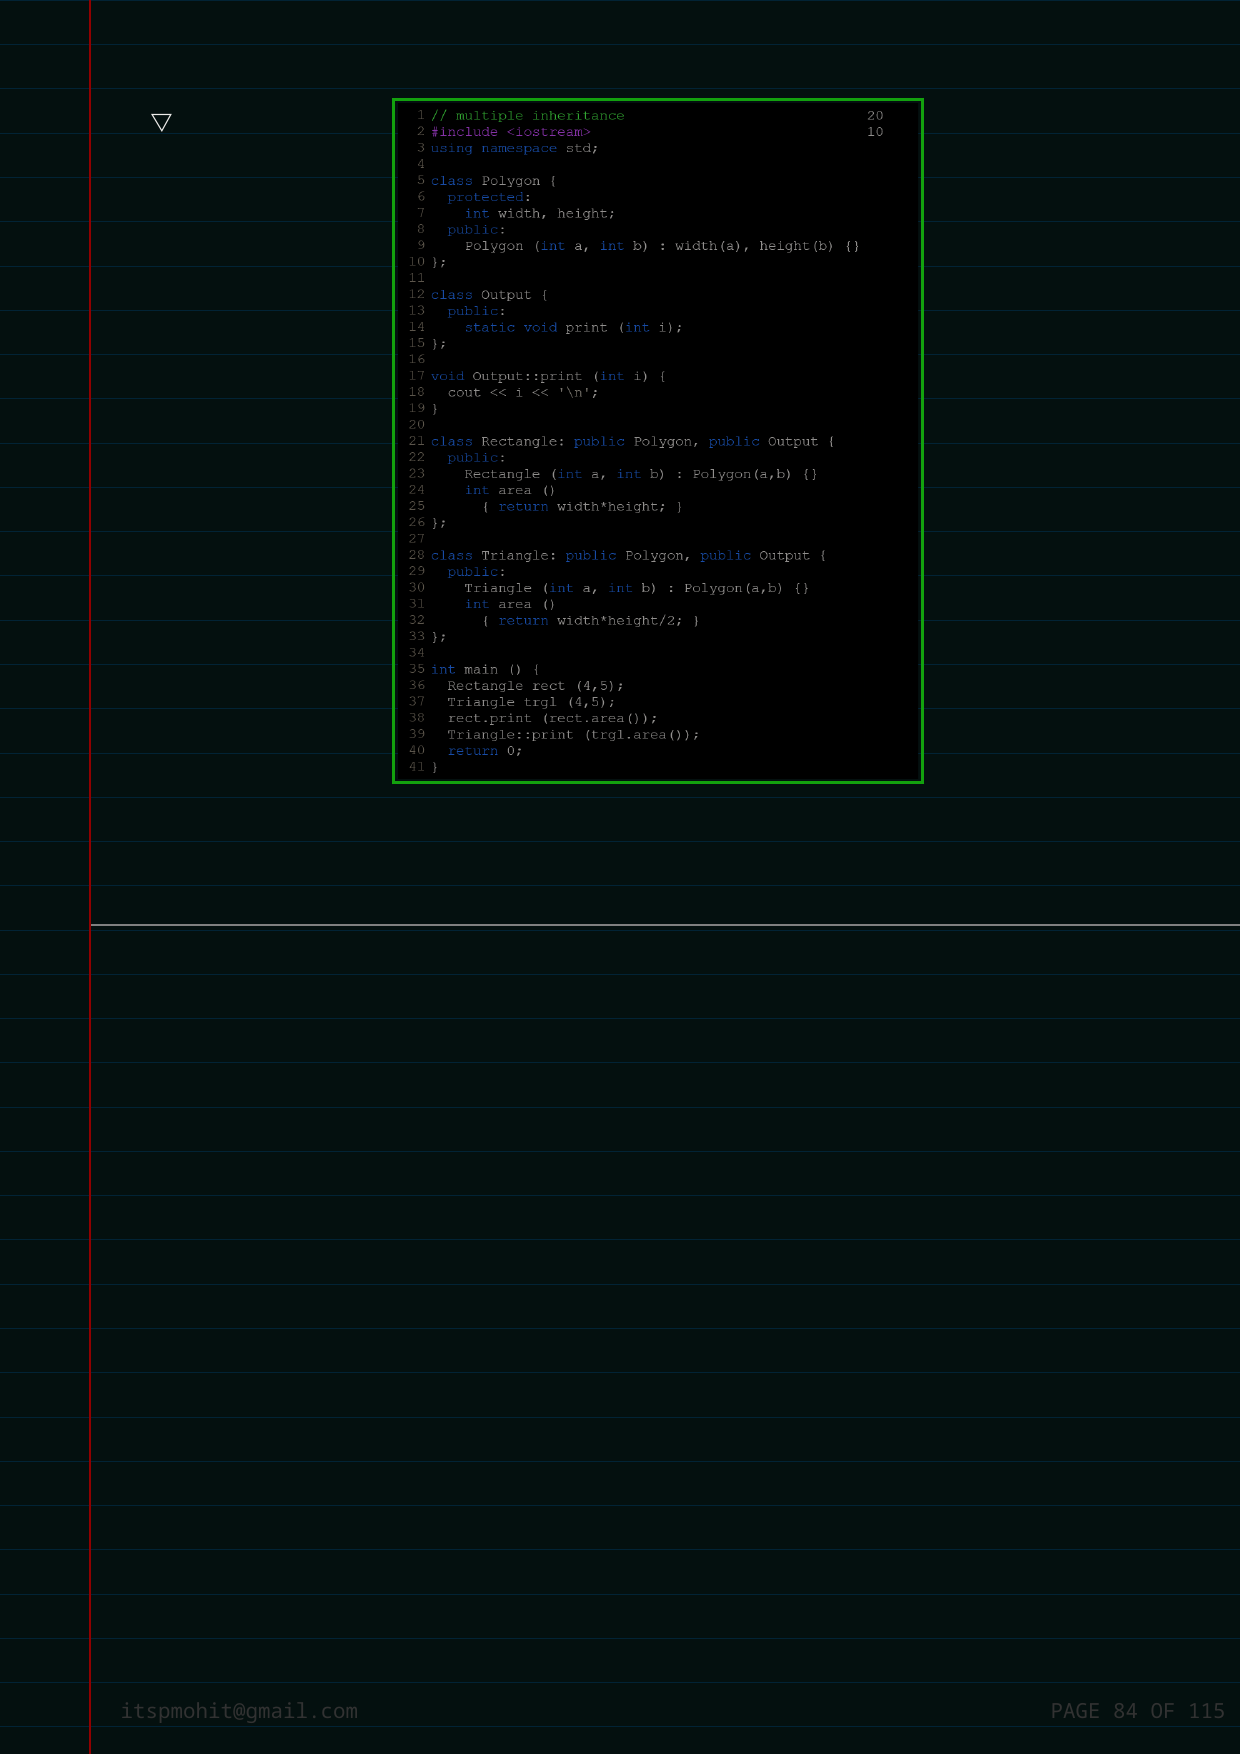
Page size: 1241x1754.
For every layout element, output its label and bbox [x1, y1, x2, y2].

picture [398, 103, 919, 779]
